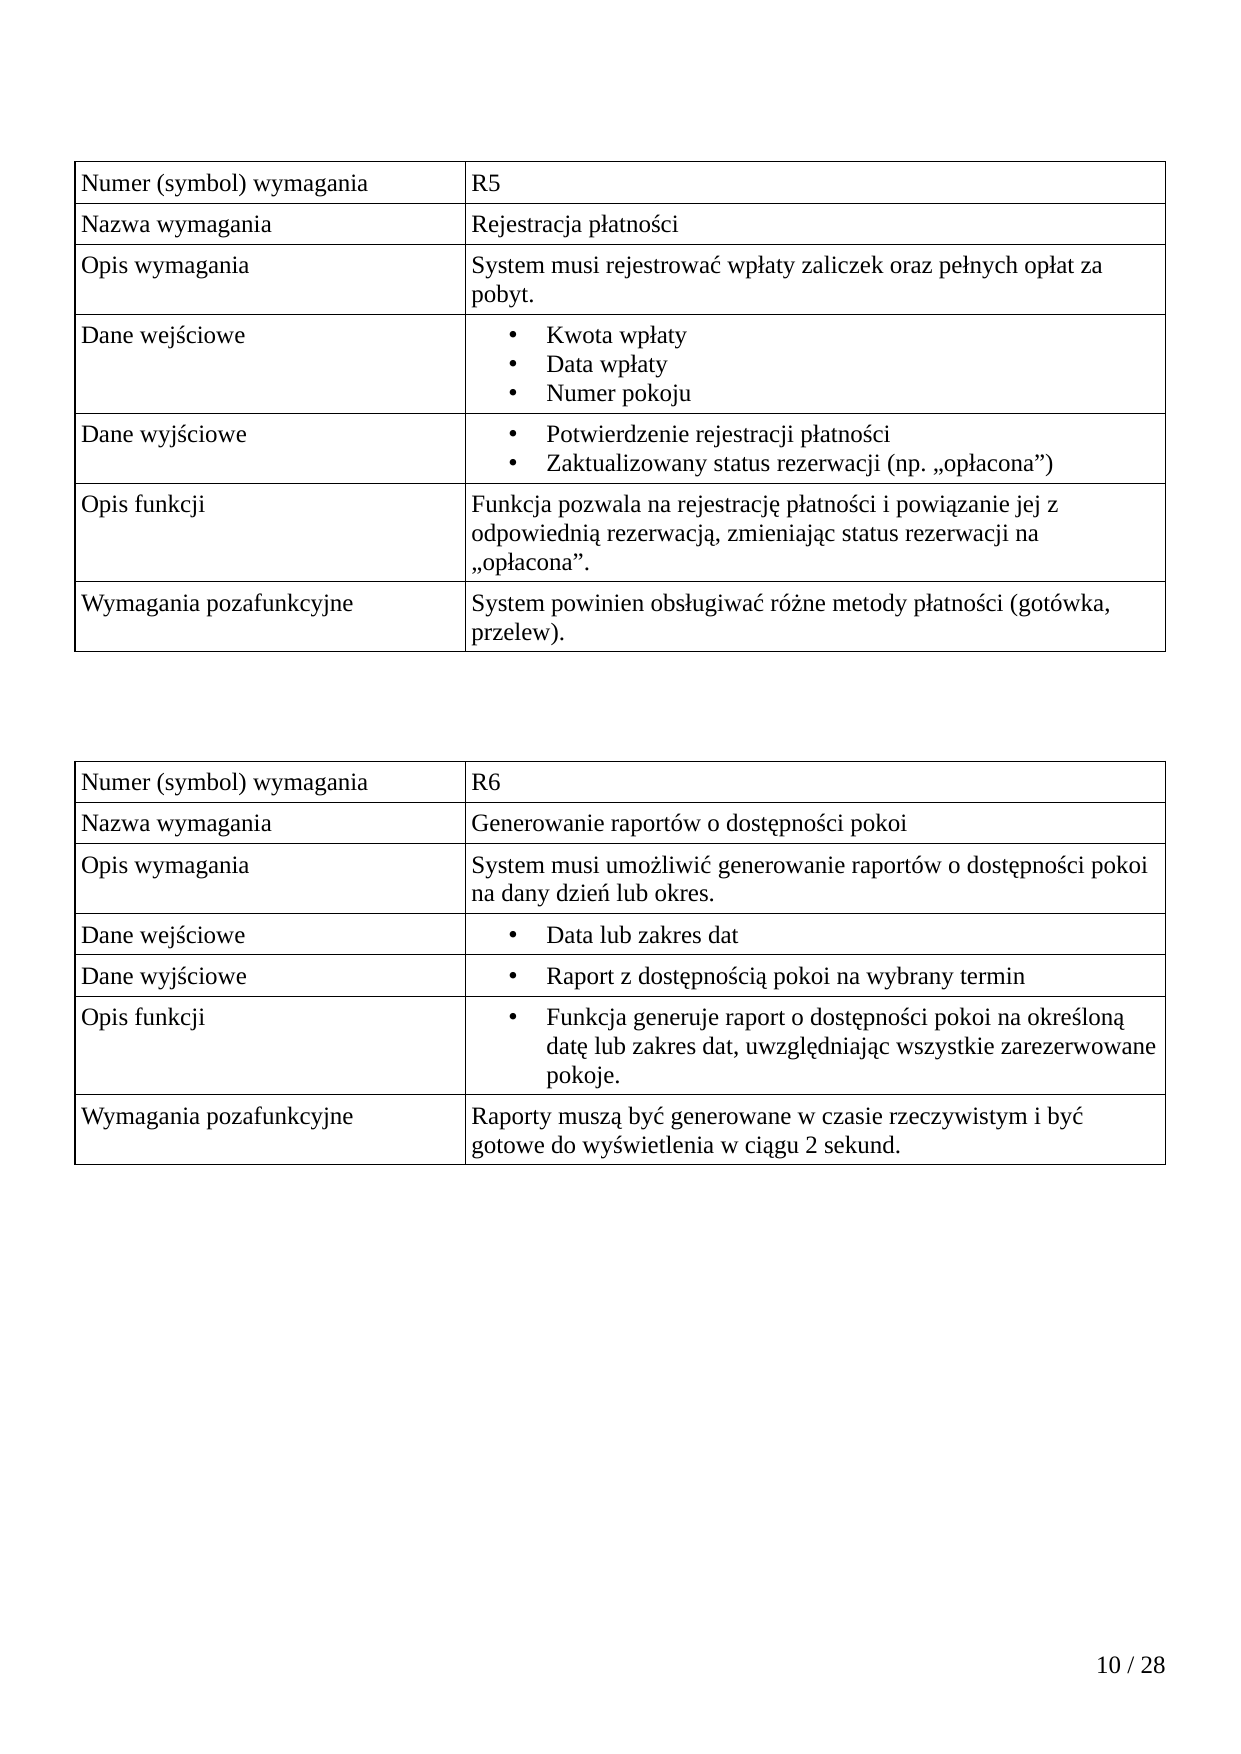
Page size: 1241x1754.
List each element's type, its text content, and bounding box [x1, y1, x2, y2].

table_cell Funkcja pozwala na rejestrację płatności i powiązanie jej z odpowiednią rezerwacją, zmieniając status rezerwacji na „opłacona”. [466, 484, 1165, 581]
table_cell Funkcja generuje raport o dostępności pokoi na określoną datę lub zakres dat, uwzględniając wszystkie zarezerwowane pokoje. [466, 997, 1165, 1094]
table_cell Opis wymagania [76, 245, 465, 314]
table_cell Wymagania pozafunkcyjne [76, 1095, 465, 1164]
table_cell Opis wymagania [76, 844, 465, 913]
table_cell Dane wyjściowe [76, 414, 465, 482]
table_cell System powinien obsługiwać różne metody płatności (gotówka, przelew). [466, 582, 1165, 651]
table_cell Wymagania pozafunkcyjne [76, 582, 465, 651]
table_cell Raporty muszą być generowane w czasie rzeczywistym i być gotowe do wyświetlenia w ciągu 2 sekund. [466, 1095, 1165, 1164]
table_header R6 [466, 762, 1165, 802]
table_header Numer (symbol) wymagania [76, 762, 465, 802]
table_cell Opis funkcji [76, 997, 465, 1094]
table_cell Nazwa wymagania [76, 204, 465, 244]
table_cell Potwierdzenie rejestracji płatności Zaktualizowany status rezerwacji (np. „opłacona”) [466, 414, 1165, 482]
table_cell Dane wejściowe [76, 914, 465, 954]
table_cell Generowanie raportów o dostępności pokoi [466, 803, 1165, 843]
table_cell Rejestracja płatności [466, 204, 1165, 244]
table_cell Raport z dostępnością pokoi na wybrany termin [466, 955, 1165, 996]
table_cell Kwota wpłaty Data wpłaty Numer pokoju [466, 315, 1165, 412]
table_cell System musi rejestrować wpłaty zaliczek oraz pełnych opłat za pobyt. [466, 245, 1165, 314]
table_cell Dane wejściowe [76, 315, 465, 412]
table_cell Nazwa wymagania [76, 803, 465, 843]
table_header R5 [466, 162, 1165, 202]
table_cell Opis funkcji [76, 484, 465, 581]
table_cell Dane wyjściowe [76, 955, 465, 996]
table_cell System musi umożliwić generowanie raportów o dostępności pokoi na dany dzień lub okres. [466, 844, 1165, 913]
table_cell Data lub zakres dat [466, 914, 1165, 954]
table_header Numer (symbol) wymagania [76, 162, 465, 202]
